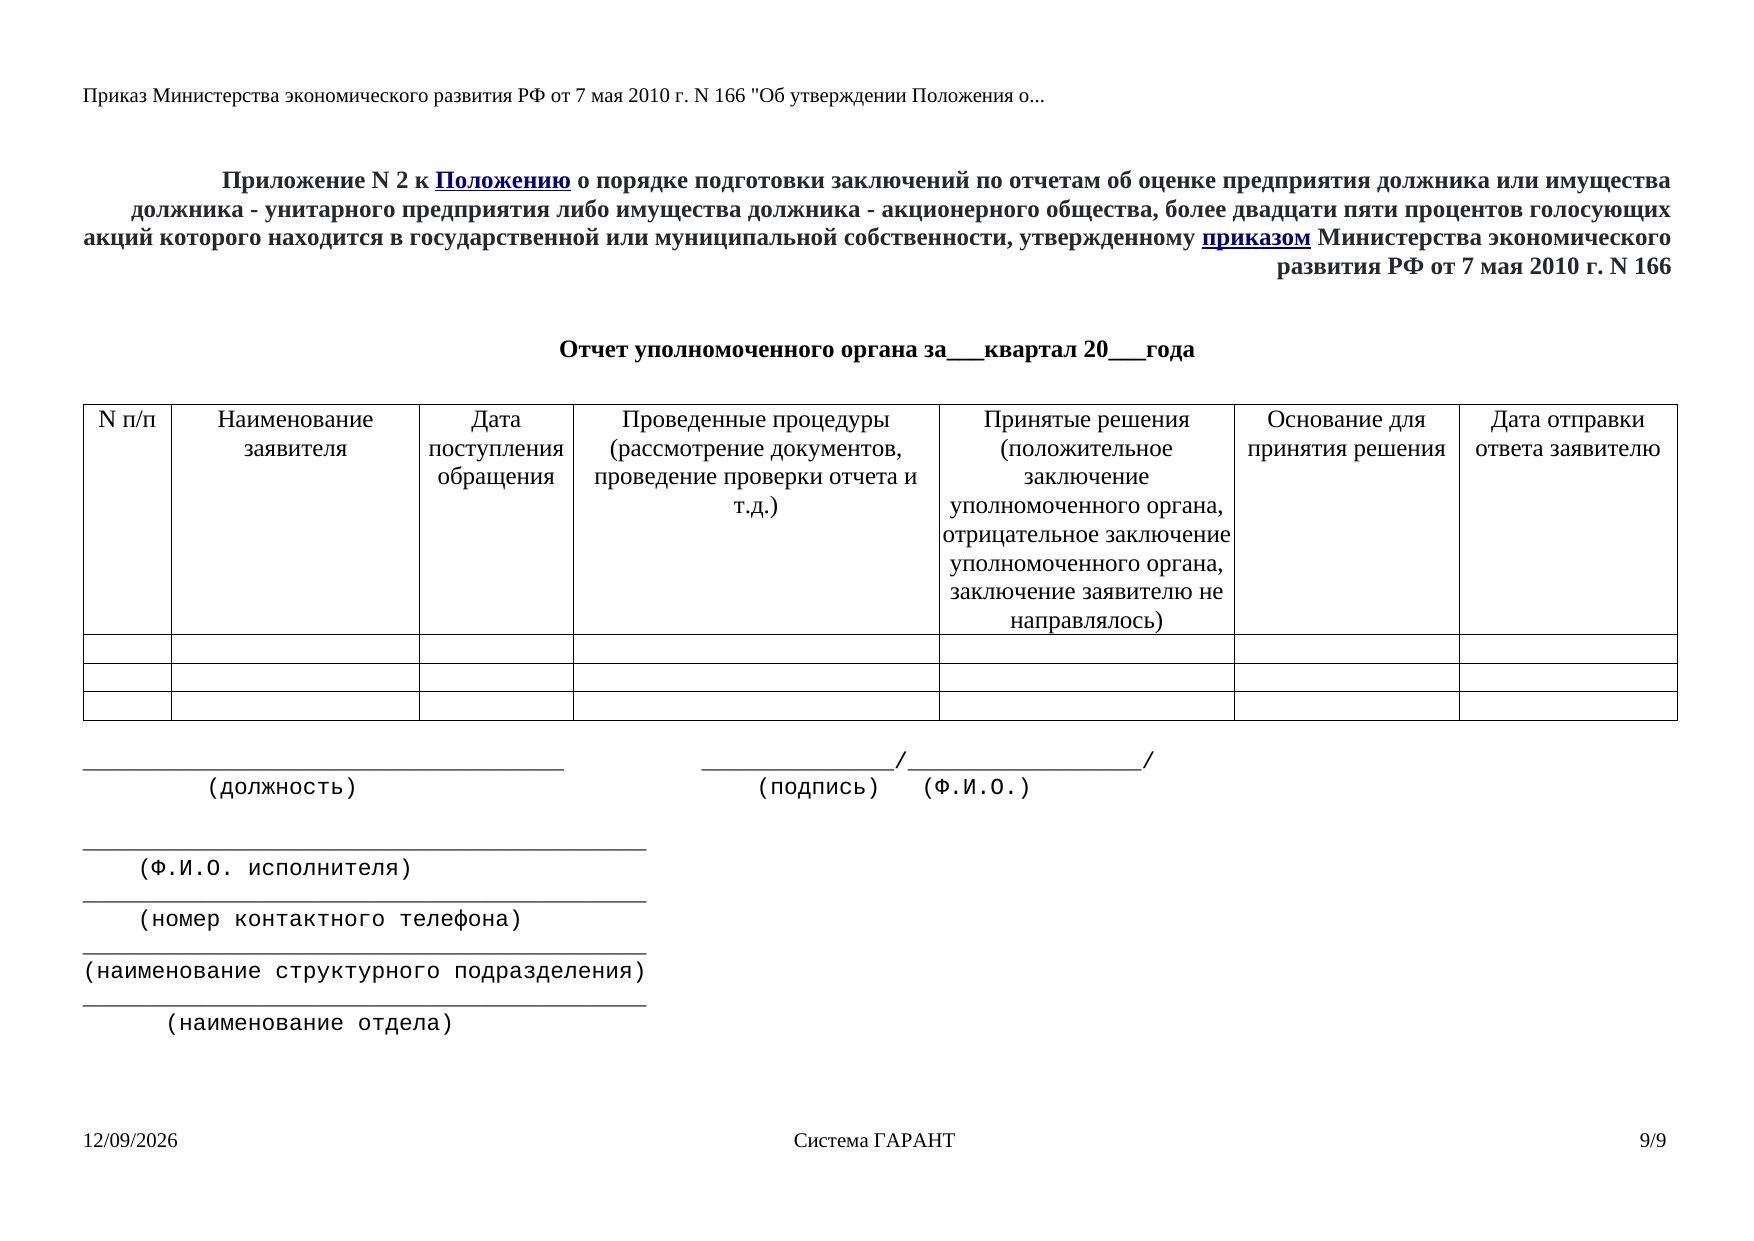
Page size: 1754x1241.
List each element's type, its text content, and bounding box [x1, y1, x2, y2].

table_cell [84, 635, 171, 663]
table_cell [420, 664, 573, 691]
table_cell [420, 635, 573, 663]
table_cell [172, 664, 419, 691]
table_cell [172, 635, 419, 663]
table_cell [420, 692, 573, 720]
table_cell [1460, 664, 1677, 691]
text _________________________________________ [83, 986, 1671, 1011]
subtitle Отчет уполномоченного органа за___квартал 20___года [83, 334, 1671, 362]
text _________________________________________ [83, 882, 1671, 908]
table_cell [940, 692, 1234, 720]
table_cell [574, 692, 939, 720]
table_header Дата поступления обращения [420, 405, 573, 634]
table_header Наименование заявителя [172, 405, 419, 634]
text _________________________________________ [83, 934, 1671, 959]
table_header N п/п [84, 405, 171, 634]
text (наименование отдела) [83, 1011, 1671, 1037]
table_header Основание для принятия решения [1235, 405, 1459, 634]
table_cell [1460, 635, 1677, 663]
table_cell [574, 635, 939, 663]
table_cell [1235, 692, 1459, 720]
table_cell [940, 635, 1234, 663]
text (номер контактного телефона) [83, 908, 1671, 934]
table_cell [84, 664, 171, 691]
table_cell [1460, 692, 1677, 720]
text ___________________________________ ______________/_________________/ [83, 749, 1671, 775]
table_header Принятые решения (положительное заключение уполномоченного органа, отрицательное заключение уполномоченного органа, заключение заявителю не направлялось) [940, 405, 1234, 634]
text (должность) (подпись) (Ф.И.О.) [83, 775, 1671, 801]
text (Ф.И.О. исполнителя) [83, 856, 1671, 882]
table_cell [940, 664, 1234, 691]
table_cell [1235, 635, 1459, 663]
table_cell [172, 692, 419, 720]
table_cell [1235, 664, 1459, 691]
text Приложение N 2 к Положению о порядке подготовки заключений по отчетам об оценке предприятия должника или имущества должника - унитарного предприятия либо имущества должника - акционерного общества, более двадцати пяти процентов голосующих акций которого находится в государственной или муниципальной собственности, утвержденному приказом Министерства экономического развития РФ от 7 мая 2010 г. N 166 [83, 165, 1671, 280]
text (наименование структурного подразделения) [83, 959, 1671, 986]
text _________________________________________ [83, 830, 1671, 856]
table_header Проведенные процедуры (рассмотрение документов, проведение проверки отчета и т.д.) [574, 405, 939, 634]
table_cell [574, 664, 939, 691]
table_cell [84, 692, 171, 720]
table_header Дата отправки ответа заявителю [1460, 405, 1677, 634]
